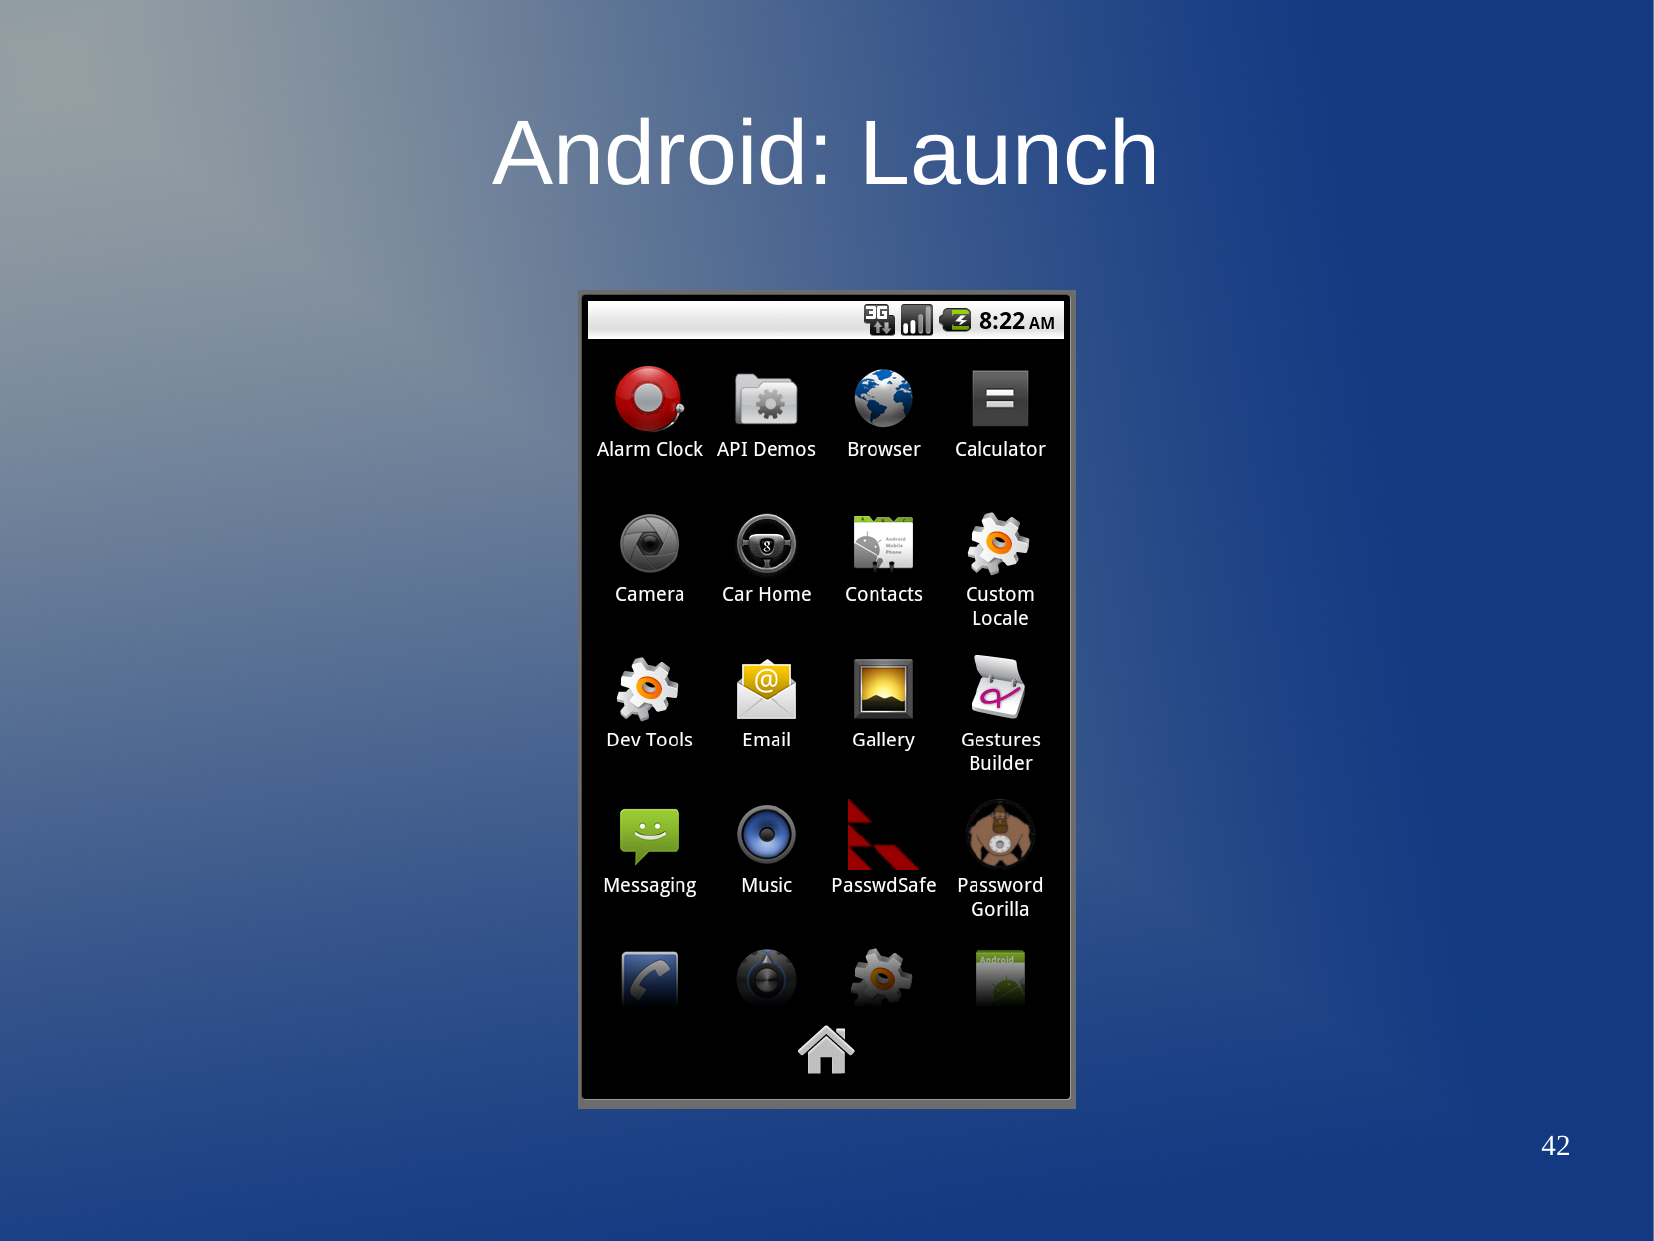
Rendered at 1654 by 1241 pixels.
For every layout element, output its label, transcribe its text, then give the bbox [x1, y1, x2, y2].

title Android: Launch [82, 49, 1571, 257]
picture [0, 0, 1654, 1241]
